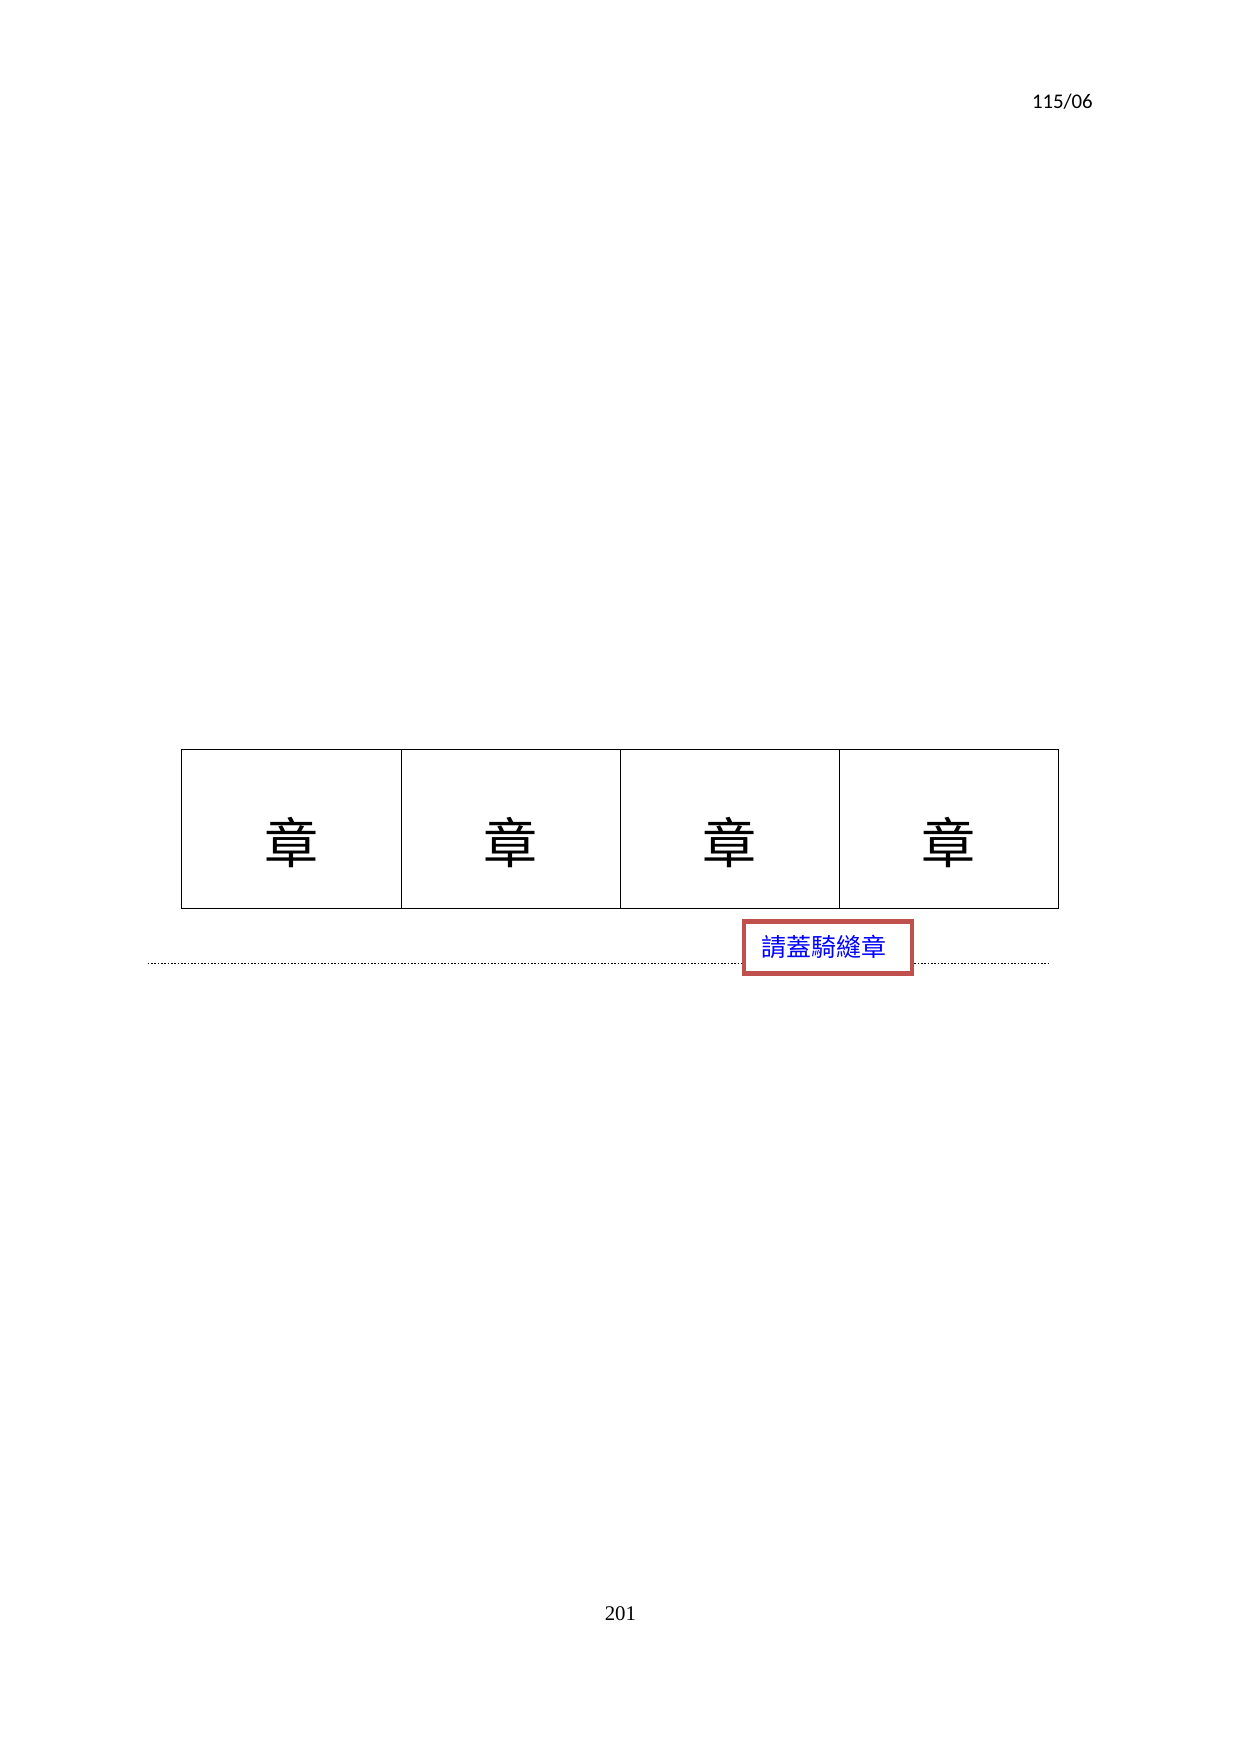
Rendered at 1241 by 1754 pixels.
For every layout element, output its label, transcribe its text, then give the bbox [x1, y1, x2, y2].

table_cell 章 [840, 750, 1058, 908]
table_cell 章 [621, 750, 839, 908]
text 請蓋騎縫章 [761, 931, 895, 962]
table_cell 章 [182, 750, 401, 908]
table_cell 章 [402, 750, 620, 908]
